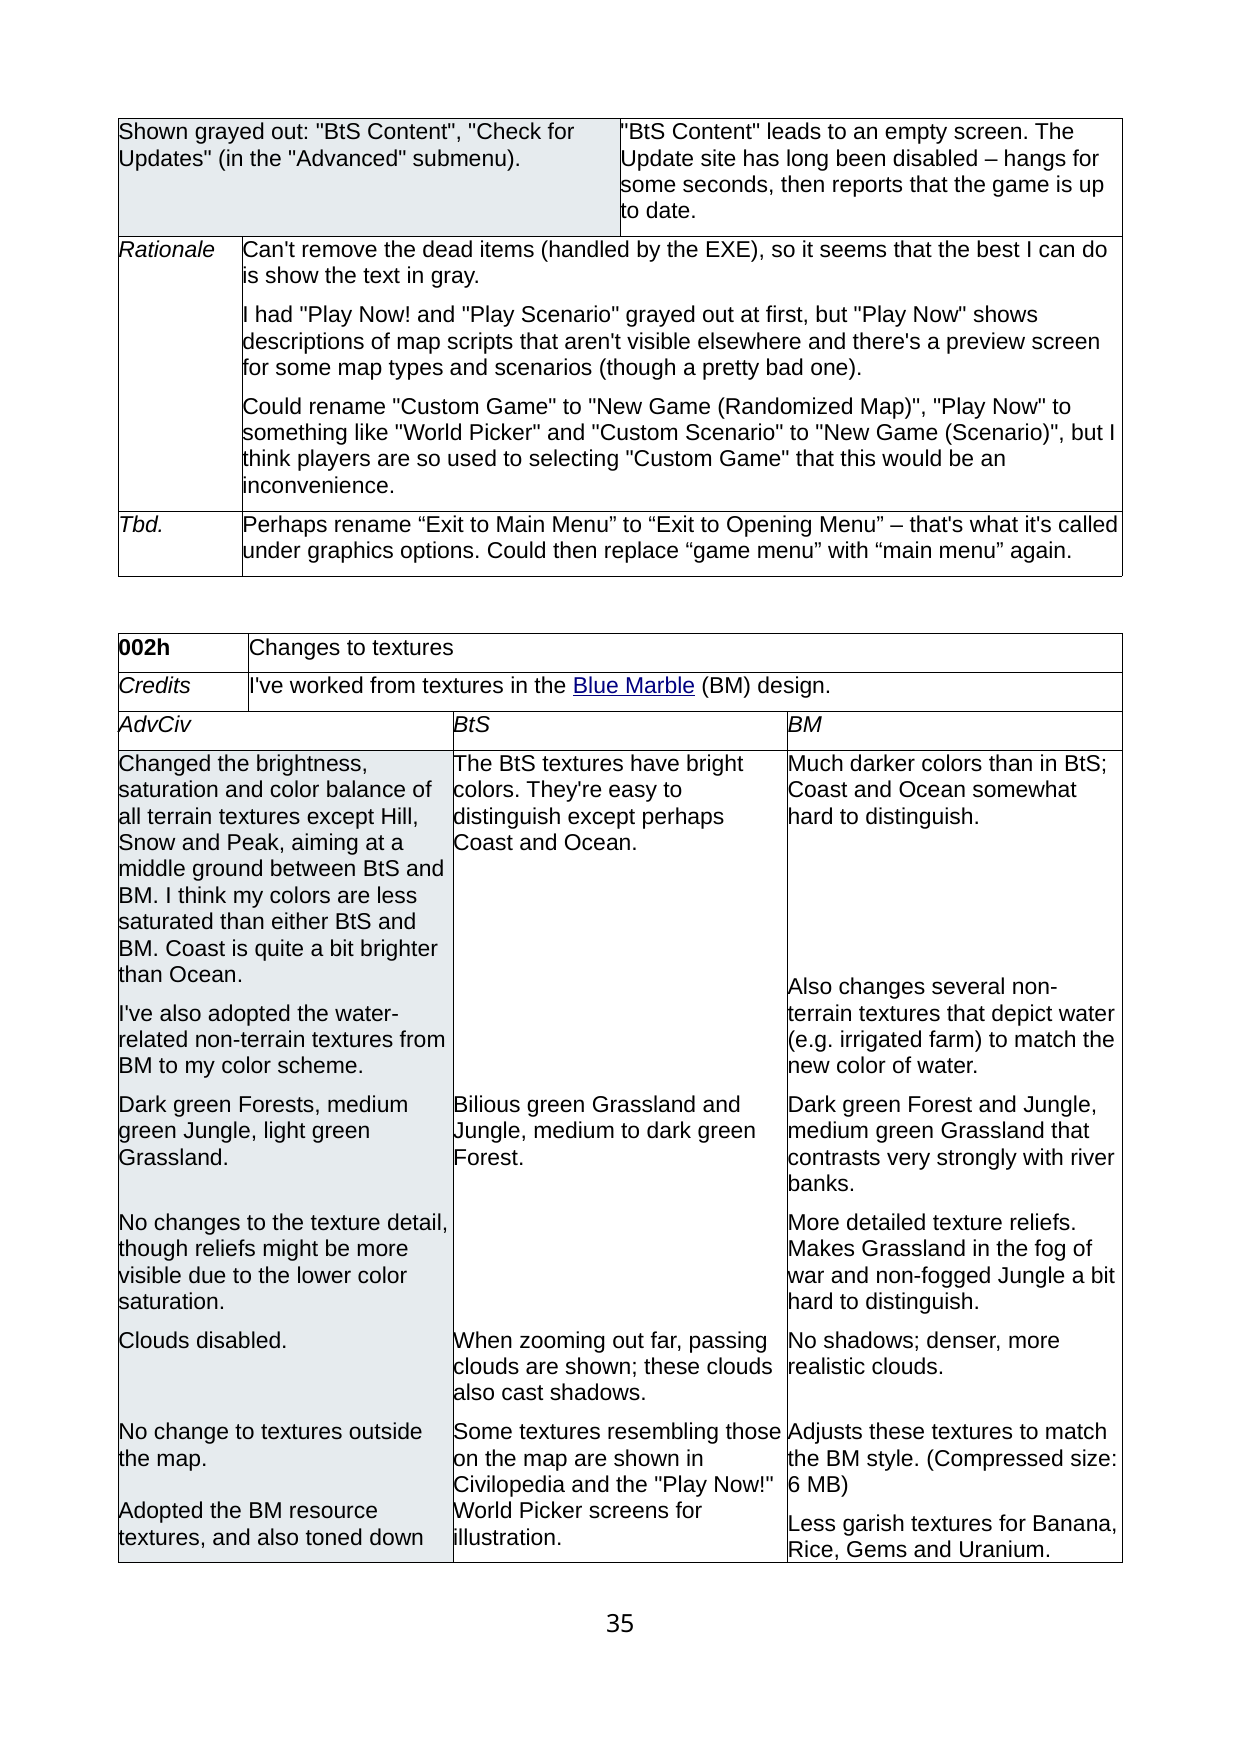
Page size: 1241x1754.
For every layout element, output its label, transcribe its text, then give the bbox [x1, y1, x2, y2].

table_cell Perhaps rename “Exit to Main Menu” to “Exit to Opening Menu” – that's what it's called under graphics options. Could then replace “game menu” with “main menu” again. [243, 512, 1122, 576]
table_cell The BtS textures have bright colors. They're easy to distinguish except perhaps Coast and Ocean. Bilious green Grassland and Jungle, medium to dark green Forest. When zooming out far, passing clouds are shown; these clouds also cast shadows. Some textures resembling those on the map are shown in Civilopedia and the "Play Now!" World Picker screens for illustration. [454, 751, 787, 1562]
table_cell Rationale [119, 237, 242, 511]
table_cell Tbd. [119, 512, 242, 576]
table_cell "BtS Content" leads to an empty screen. The Update site has long been disabled – hangs for some seconds, then reports that the game is up to date. [621, 119, 1122, 236]
table_cell BtS [454, 712, 787, 750]
table_header 002h [119, 634, 248, 672]
table_cell BM [788, 712, 1122, 750]
table_cell I've worked from textures in the Blue Marble (BM) design. [249, 673, 1122, 711]
table_cell Changed the brightness, saturation and color balance of all terrain textures except Hill, Snow and Peak, aiming at a middle ground between BtS and BM. I think my colors are less saturated than either BtS and BM. Coast is quite a bit brighter than Ocean. I've also adopted the water-related non-terrain textures from BM to my color scheme. Dark green Forests, medium green Jungle, light green Grassland. No changes to the texture detail, though reliefs might be more visible due to the lower color saturation. Clouds disabled. No change to textures outside the map. Adopted the BM resource textures, and also toned down [119, 751, 453, 1562]
table_cell Shown grayed out: "BtS Content", "Check for Updates" (in the "Advanced" submenu). [119, 119, 620, 236]
table_cell Much darker colors than in BtS; Coast and Ocean somewhat hard to distinguish. Also changes several non-terrain textures that depict water (e.g. irrigated farm) to match the new color of water. Dark green Forest and Jungle, medium green Grassland that contrasts very strongly with river banks. More detailed texture reliefs. Makes Grassland in the fog of war and non-fogged Jungle a bit hard to distinguish. No shadows; denser, more realistic clouds. Adjusts these textures to match the BM style. (Compressed size: 6 MB) Less garish textures for Banana, Rice, Gems and Uranium. [788, 751, 1122, 1562]
table_cell Credits [119, 673, 248, 711]
table_cell Can't remove the dead items (handled by the EXE), so it seems that the best I can do is show the text in gray. I had "Play Now! and "Play Scenario" grayed out at first, but "Play Now" shows descriptions of map scripts that aren't visible elsewhere and there's a preview screen for some map types and scenarios (though a pretty bad one). Could rename "Custom Game" to "New Game (Randomized Map)", "Play Now" to something like "World Picker" and "Custom Scenario" to "New Game (Scenario)", but I think players are so used to selecting "Custom Game" that this would be an inconvenience. [243, 237, 1122, 511]
table_header Changes to textures [249, 634, 1122, 672]
table_cell AdvCiv [119, 712, 453, 750]
